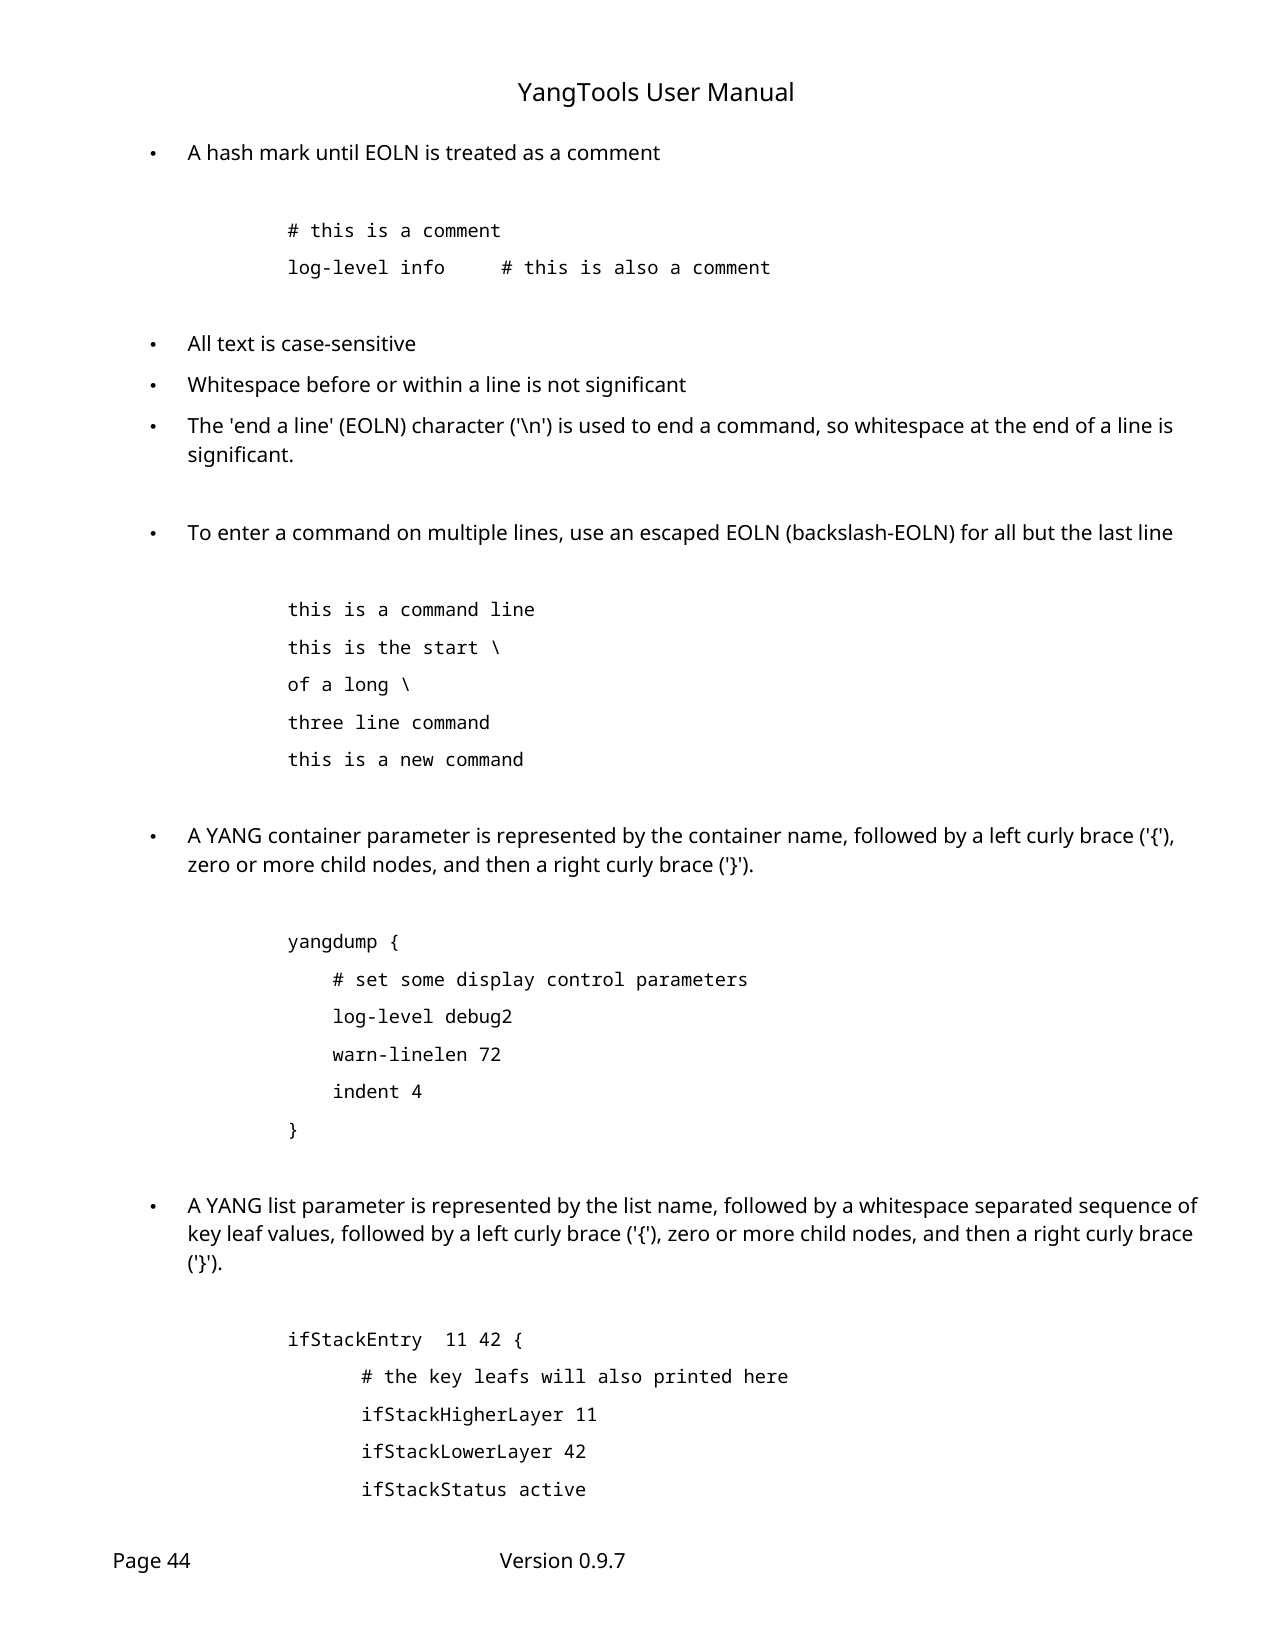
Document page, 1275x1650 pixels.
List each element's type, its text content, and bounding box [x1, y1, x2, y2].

list A hash mark until EOLN is treated as a comment [150, 138, 1200, 167]
text # the key leafs will also printed here [139, 1364, 1200, 1389]
text indent 4 [139, 1078, 1200, 1104]
text this is a command line [139, 597, 1200, 622]
list To enter a command on multiple lines, use an escaped EOLN (backslash-EOLN) for all but the last line [150, 518, 1200, 547]
text of a long \ [139, 672, 1200, 697]
text # set some display control parameters [139, 966, 1200, 992]
list A YANG list parameter is represented by the list name, followed by a whitespace separated sequence of key leaf values, followed by a left curly brace ('{'), zero or more child nodes, and then a right curly brace ('}'). [150, 1191, 1200, 1276]
text log-level debug2 [139, 1003, 1200, 1029]
text # this is a comment [139, 217, 1200, 242]
text yangdump { [139, 928, 1200, 954]
list A YANG container parameter is represented by the container name, followed by a left curly brace ('{'), zero or more child nodes, and then a right curly brace ('}'). [150, 822, 1200, 878]
text } [139, 1116, 1200, 1142]
text warn-linelen 72 [139, 1041, 1200, 1067]
list The 'end a line' (EOLN) character ('\n') is used to end a command, so whitespace at the end of a line is significant. [150, 411, 1200, 468]
list All text is case-sensitive [150, 329, 1200, 358]
text ifStackEntry 11 42 { [139, 1326, 1200, 1352]
list Whitespace before or within a line is not significant [150, 370, 1200, 399]
text this is the start \ [139, 634, 1200, 660]
text ifStackStatus active [139, 1476, 1200, 1502]
text ifStackLowerLayer 42 [139, 1439, 1200, 1464]
text this is a new command [139, 747, 1200, 772]
text three line command [139, 709, 1200, 735]
text log-level info # this is also a comment [139, 254, 1200, 280]
text ifStackHigherLayer 11 [139, 1401, 1200, 1427]
